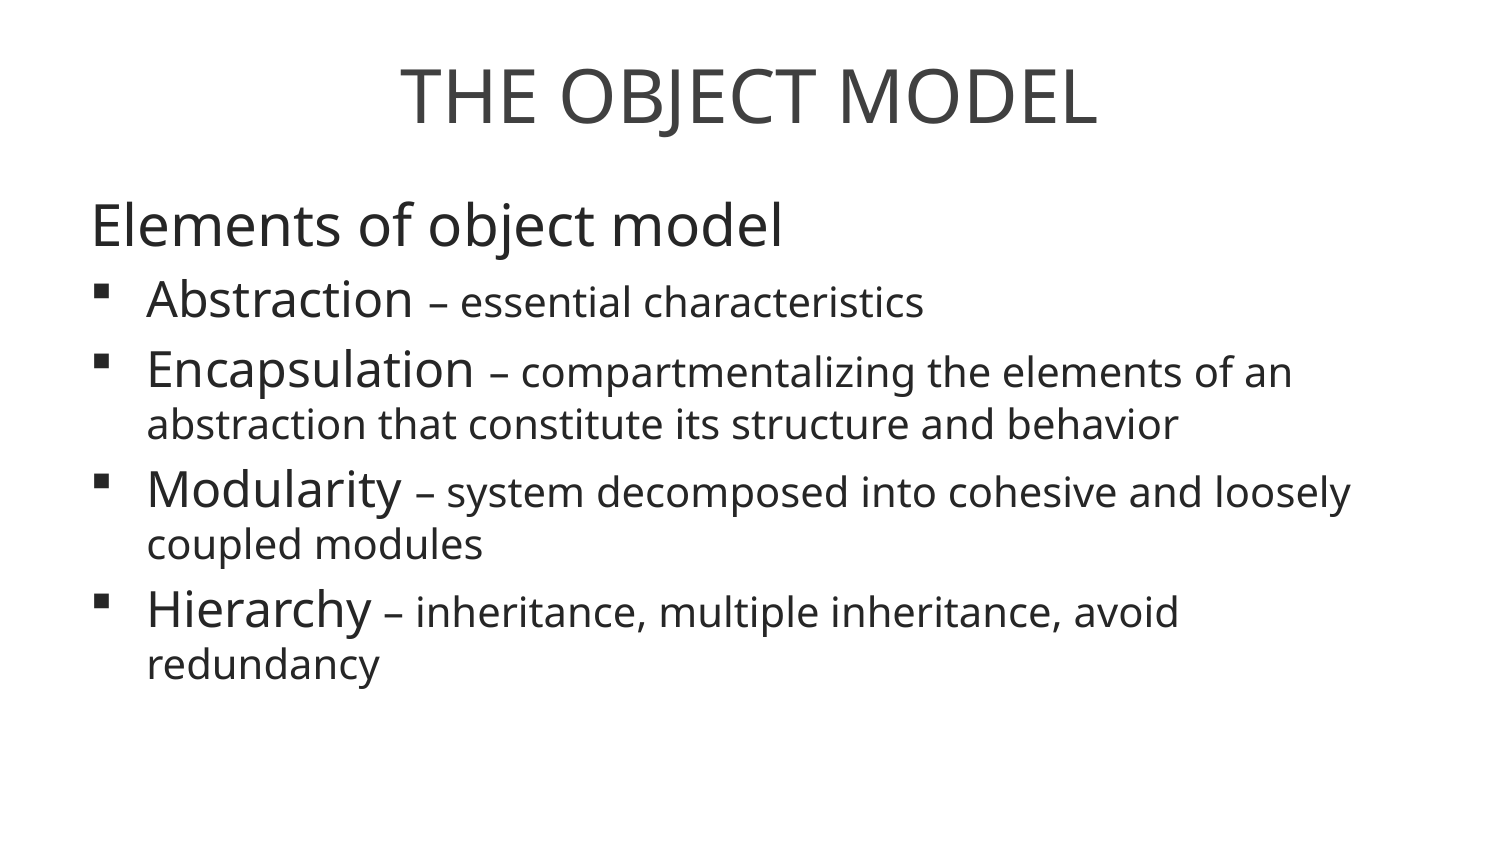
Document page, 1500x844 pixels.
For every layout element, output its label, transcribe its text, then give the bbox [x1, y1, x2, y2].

list Elements of object model Abstraction – essential characteristics Encapsulation – compartmentalizing the elements of an abstraction that constitute its structure and behavior Modularity – system decomposed into cohesive and loosely coupled modules Hierarchy – inheritance, multiple inheritance, avoid redundancy [75, 180, 1425, 778]
title The object model [75, 23, 1425, 164]
